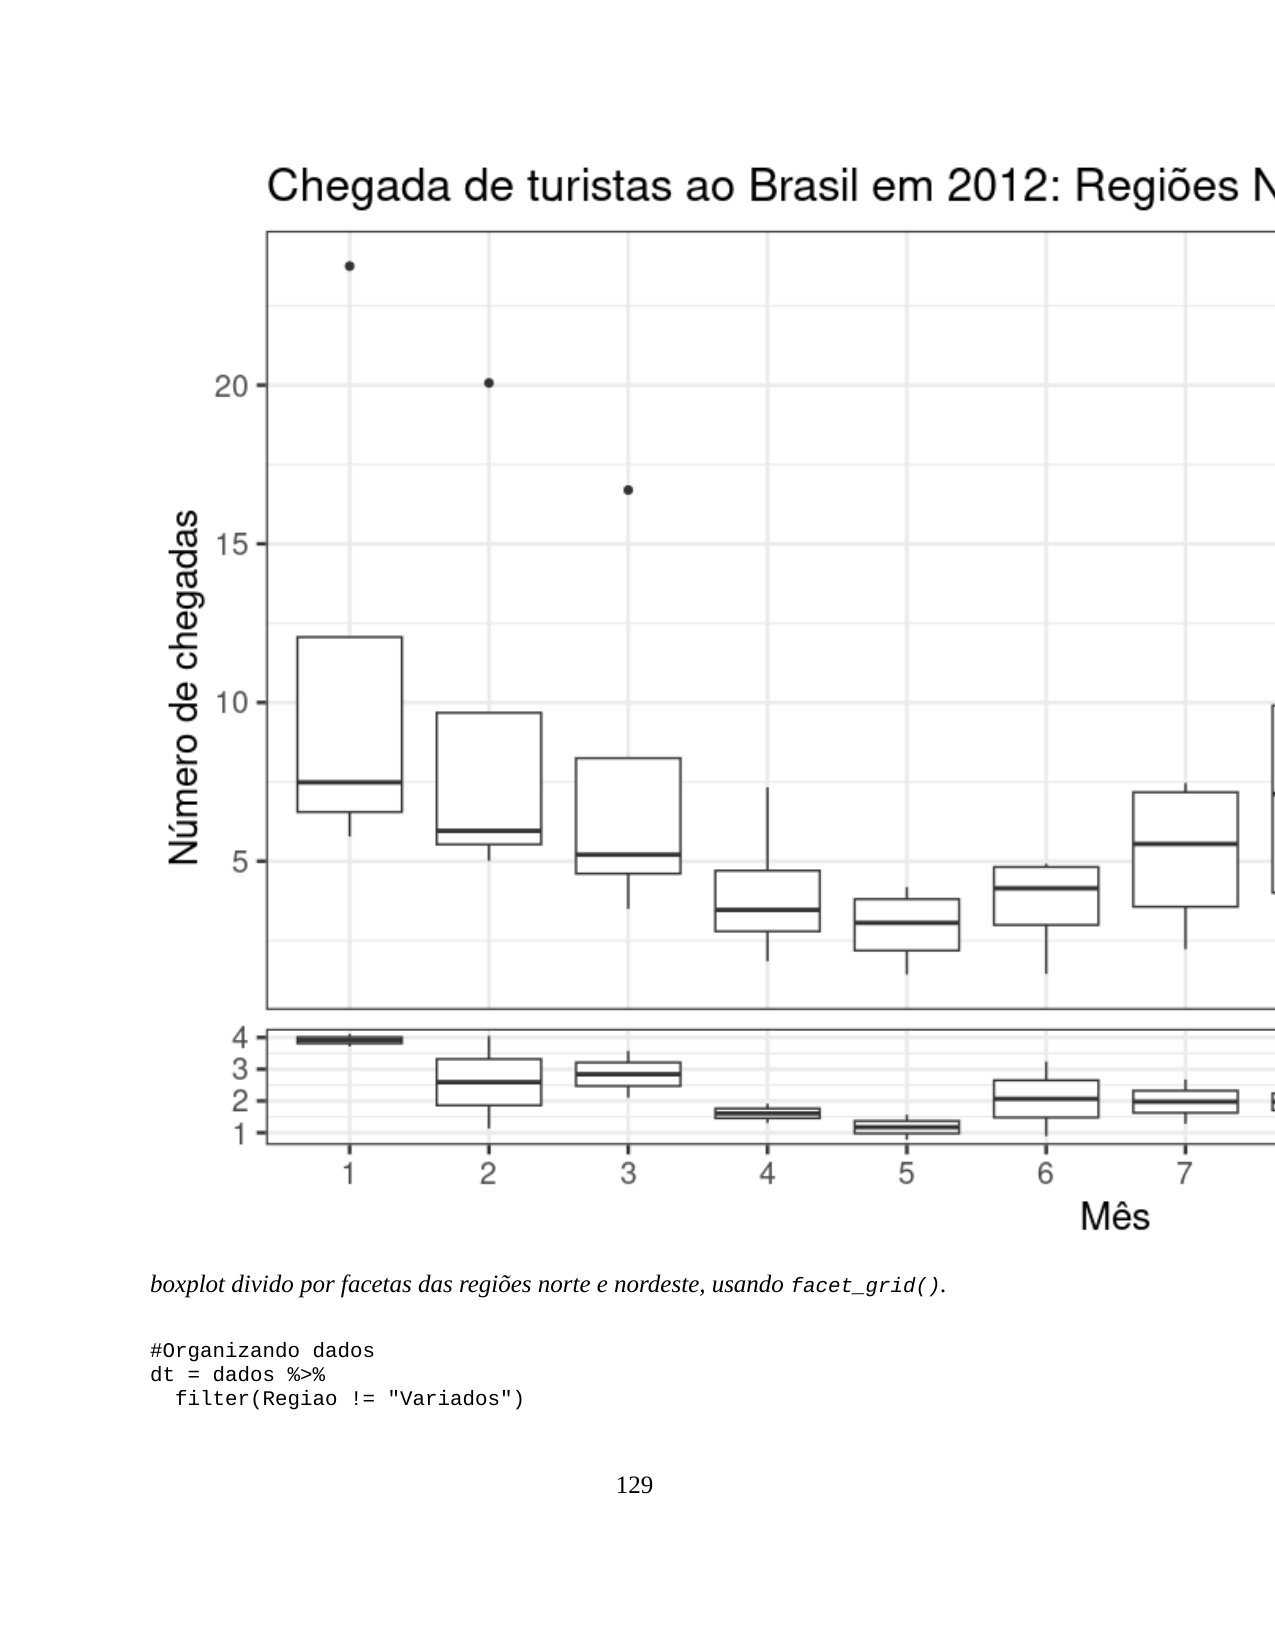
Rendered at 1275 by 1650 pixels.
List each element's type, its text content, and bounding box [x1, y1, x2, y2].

text dt = dados %>% [150, 1364, 1125, 1387]
text #Organizando dados [150, 1340, 1125, 1364]
picture [150, 150, 1275, 1257]
text boxplot divido por facetas das regiões norte e nordeste, usando facet_grid(). [150, 1269, 1125, 1299]
text filter(Regiao != "Variados") [150, 1387, 1125, 1411]
